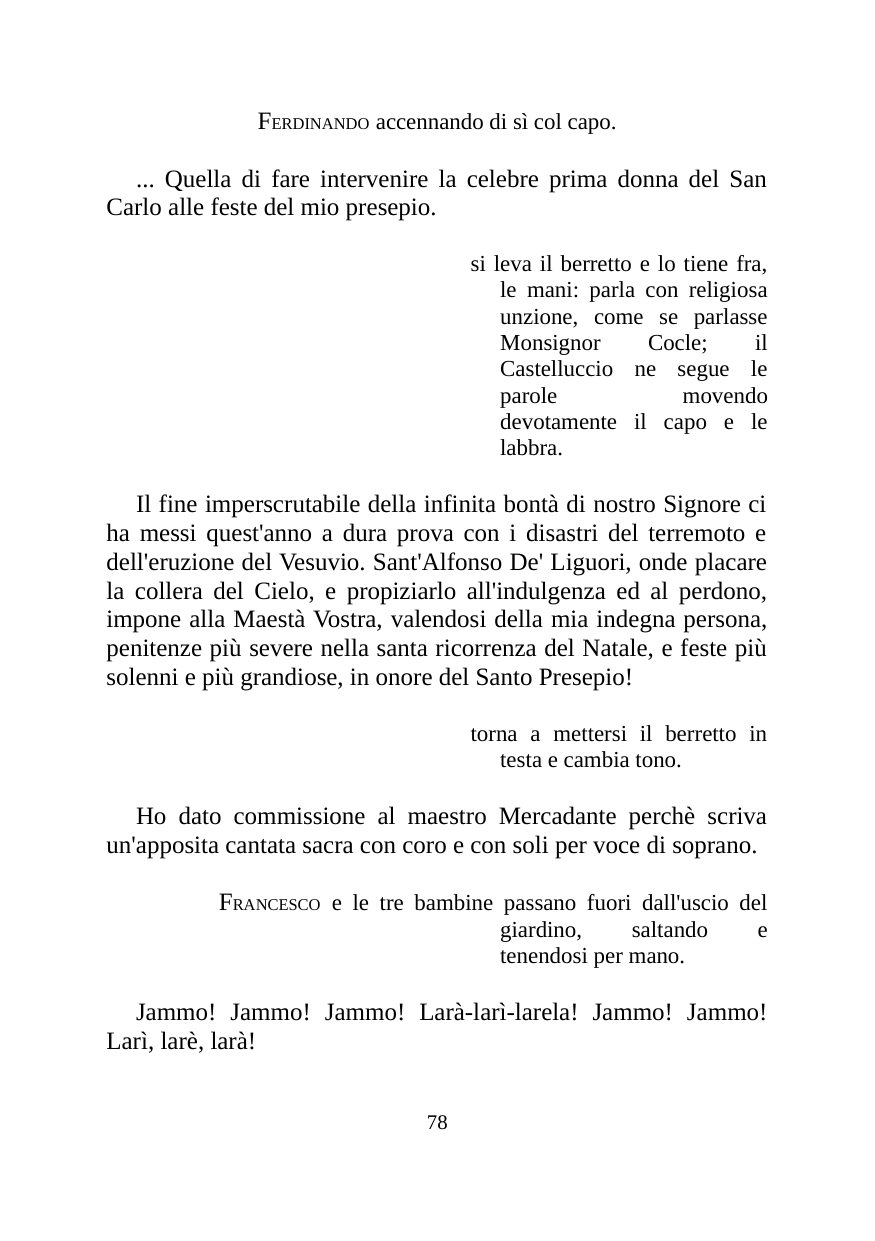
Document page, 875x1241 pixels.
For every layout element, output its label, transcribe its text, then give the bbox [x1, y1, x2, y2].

text torna a mettersi il berretto in testa e cambia tono. [470, 719, 768, 772]
text Ho dato commissione al maestro Mercadante perchè scriva un'apposita cantata sacra con coro e con soli per voce di soprano. [106, 801, 768, 858]
text Ferdinando accennando di sì col capo. [106, 106, 768, 135]
text Il fine imperscrutabile della infinita bontà di nostro Signore ci ha messi quest'anno a dura prova con i disastri del terremoto e dell'eruzione del Vesuvio. Sant'Alfonso De' Liguori, onde placare la collera del Cielo, e propiziarlo all'indulgenza ed al perdono, impone alla Maestà Vostra, valendosi della mia indegna persona, penitenze più severe nella santa ricorrenza del Natale, e feste più solenni e più grandiose, in onore del Santo Presepio! [106, 489, 768, 691]
text ... Quella di fare intervenire la celebre prima donna del San Carlo alle feste del mio presepio. [106, 164, 768, 221]
text si leva il berretto e lo tiene fra, le mani: parla con religiosa unzione, come se parlasse Monsignor Cocle; il Castelluccio ne segue le parole movendo devotamente il capo e le labbra. [470, 250, 768, 461]
text Francesco e le tre bambine passano fuori dall'uscio del giardino, saltando e tenendosi per mano. [219, 887, 768, 969]
text Jammo! Jammo! Jammo! Larà-larì-larela! Jammo! Jammo! Larì, larè, larà! [106, 997, 768, 1055]
